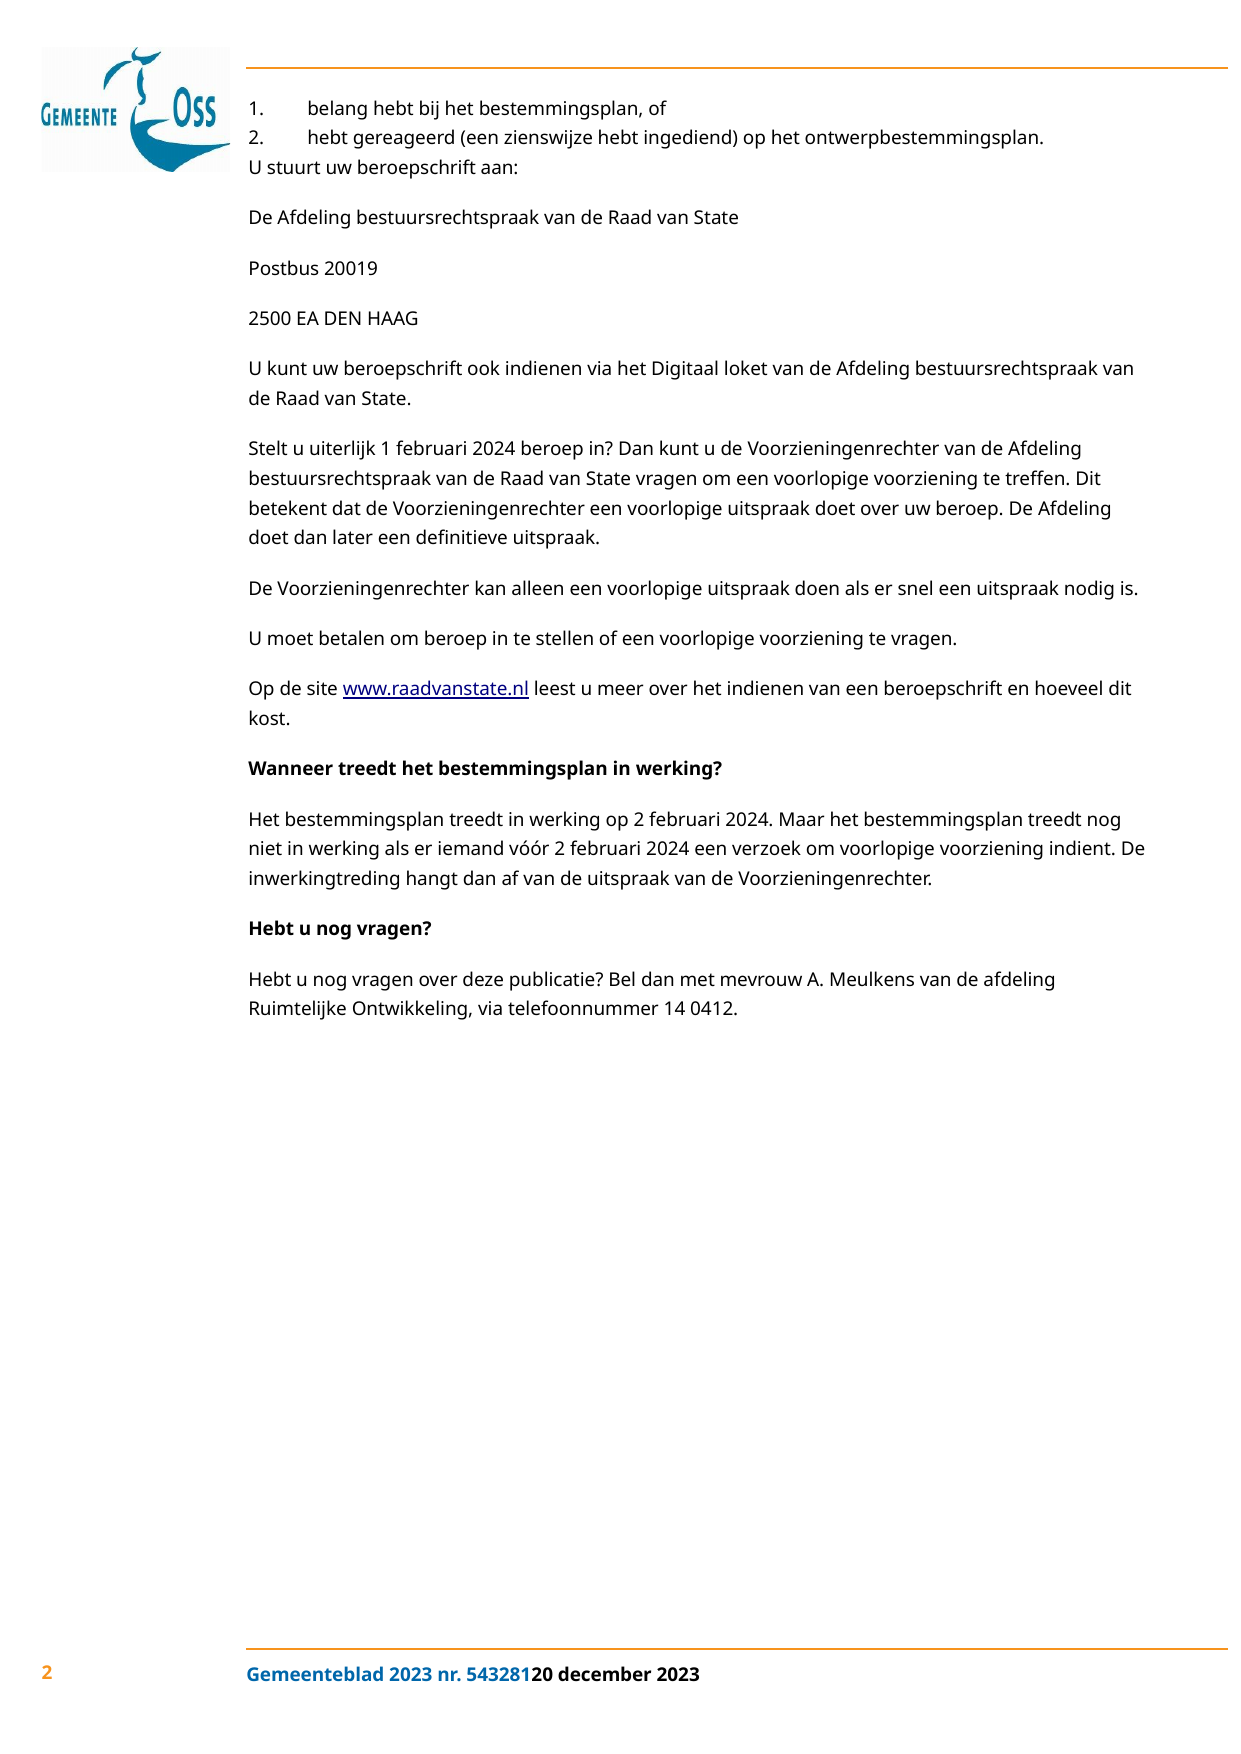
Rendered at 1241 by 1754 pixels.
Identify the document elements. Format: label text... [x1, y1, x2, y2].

text Het bestemmingsplan treedt in werking op 2 februari 2024. Maar het bestemmingsplan treedt nog niet in werking als er iemand vóór 2 februari 2024 een verzoek om voorlopige voorziening indient. De inwerkingtreding hangt dan af van de uitspraak van de Voorzieningenrechter. [248, 806, 1152, 891]
text 2500 EA DEN HAAG [248, 305, 1152, 331]
text U stuurt uw beroepschrift aan: [248, 154, 1152, 180]
text De Voorzieningenrechter kan alleen een voorlopige uitspraak doen als er snel een uitspraak nodig is. [248, 575, 1152, 601]
text Op de site www.raadvanstate.nl leest u meer over het indienen van een beroepschrift en hoeveel dit kost. [248, 676, 1152, 731]
list hebt gereageerd (een zienswijze hebt ingediend) op het ontwerpbestemmingsplan. [248, 124, 1152, 150]
text U moet betalen om beroep in te stellen of een voorlopige voorziening te vragen. [248, 625, 1152, 651]
text Postbus 20019 [248, 255, 1152, 281]
text Hebt u nog vragen over deze publicatie? Bel dan met mevrouw A. Meulkens van de afdeling Ruimtelijke Ontwikkeling, via telefoonnummer 14 0412. [248, 966, 1152, 1021]
picture [41, 47, 231, 172]
text Hebt u nog vragen? [248, 916, 1152, 941]
text Stelt u uiterlijk 1 februari 2024 beroep in? Dan kunt u de Voorzieningenrechter van de Afdeling bestuursrechtspraak van de Raad van State vragen om een voorlopige voorziening te treffen. Dit betekent dat de Voorzieningenrechter een voorlopige uitspraak doet over uw beroep. De Afdeling doet dan later een definitieve uitspraak. [248, 436, 1152, 550]
text U kunt uw beroepschrift ook indienen via het Digitaal loket van de Afdeling bestuursrechtspraak van de Raad van State. [248, 356, 1152, 411]
text De Afdeling bestuursrechtspraak van de Raad van State [248, 204, 1152, 230]
list belang hebt bij het bestemmingsplan, of [248, 95, 1152, 121]
text Wanneer treedt het bestemmingsplan in werking? [248, 756, 1152, 781]
